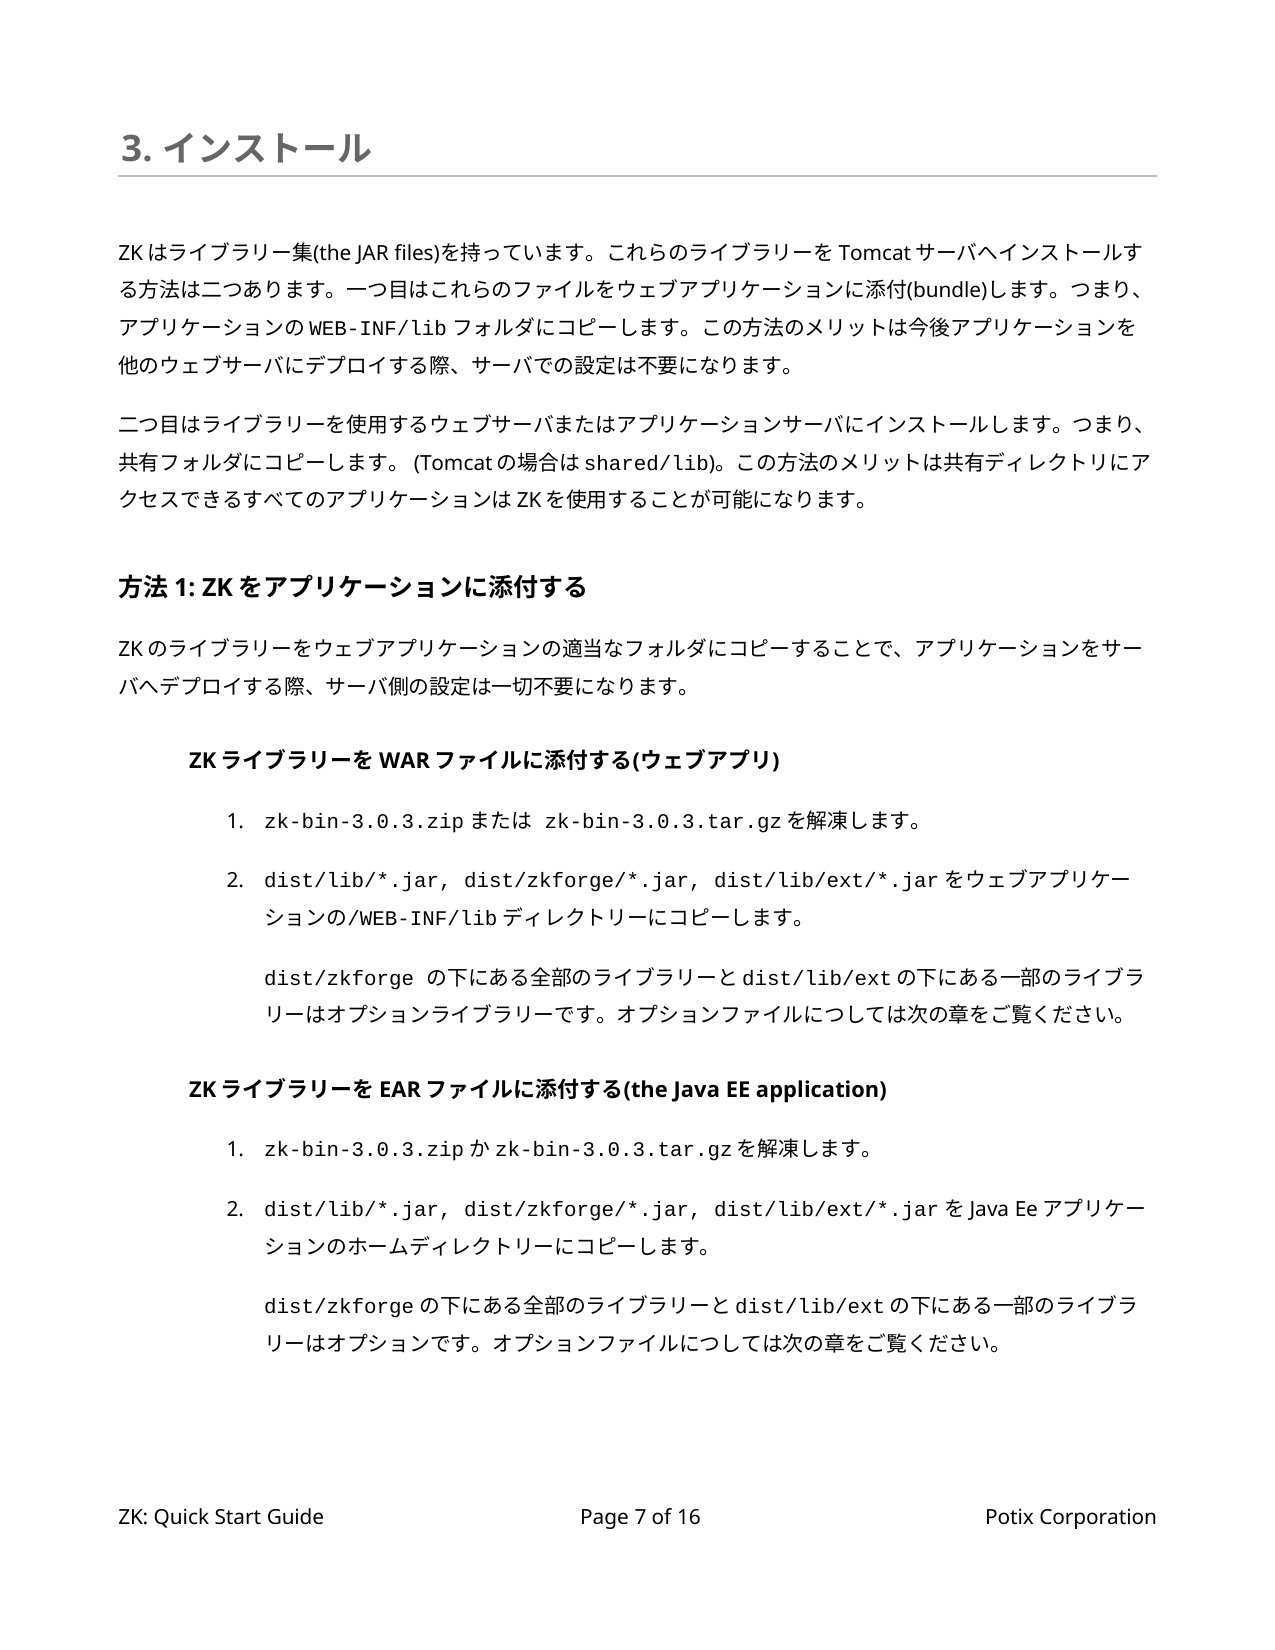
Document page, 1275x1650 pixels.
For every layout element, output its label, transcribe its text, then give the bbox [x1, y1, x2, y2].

list zk-bin-3.0.3.zip または zk-bin-3.0.3.tar.gzを解凍します。 [226, 804, 1157, 834]
list dist/zkforge の下にある全部のライブラリーとdist/lib/extの下にある一部のライブラリーはオプションです。オプションファイルにつしては次の章をご覧ください。 [226, 1290, 1157, 1357]
subtitle 方法 1: ZKをアプリケーションに添付する [118, 567, 1157, 603]
list dist/lib/*.jar, dist/zkforge/*.jar, dist/lib/ext/*.jar をウェブアプリケーションの/WEB-INF/lib ディレクトリーにコピーします。 [226, 864, 1157, 932]
list dist/lib/*.jar, dist/zkforge/*.jar, dist/lib/ext/*.jar をJava Eeアプリケーションのホームディレクトリーにコピーします。 [226, 1193, 1157, 1260]
subtitle 3. インストール [118, 118, 1157, 175]
list zk-bin-3.0.3.zip か zk-bin-3.0.3.tar.gzを解凍します。 [226, 1133, 1157, 1163]
text 二つ目はライブラリーを使用するウェブサーバまたはアプリケーションサーバにインストールします。つまり、共有フォルダにコピーします。 (Tomcatの場合はshared/lib)。この方法のメリットは共有ディレクトリにアクセスできるすべてのアプリケーションはZKを使用することが可能になります。 [118, 409, 1157, 514]
text ZKはライブラリー集(the JAR files)を持っています。これらのライブラリーをTomcatサーバへインストールする方法は二つあります。一つ目はこれらのファイルをウェブアプリケーションに添付(bundle)します。つまり、アプリケーションのWEB-INF/lib フォルダにコピーします。この方法のメリットは今後アプリケーションを他のウェブサーバにデプロイする際、サーバでの設定は不要になります。 [118, 236, 1157, 379]
subtitle ZKライブラリーをEARファイルに添付する(the Java EE application) [189, 1071, 1157, 1103]
subtitle ZKライブラリーをWARファイルに添付する(ウェブアプリ) [189, 743, 1157, 775]
list dist/zkforge の下にある全部のライブラリーとdist/lib/extの下にある一部のライブラリーはオプションライブラリーです。オプションファイルにつしては次の章をご覧ください。 [226, 961, 1157, 1029]
text ZKのライブラリーをウェブアプリケーションの適当なフォルダにコピーすることで、アプリケーションをサーバへデプロイする際、サーバ側の設定は一切不要になります。 [118, 633, 1157, 700]
